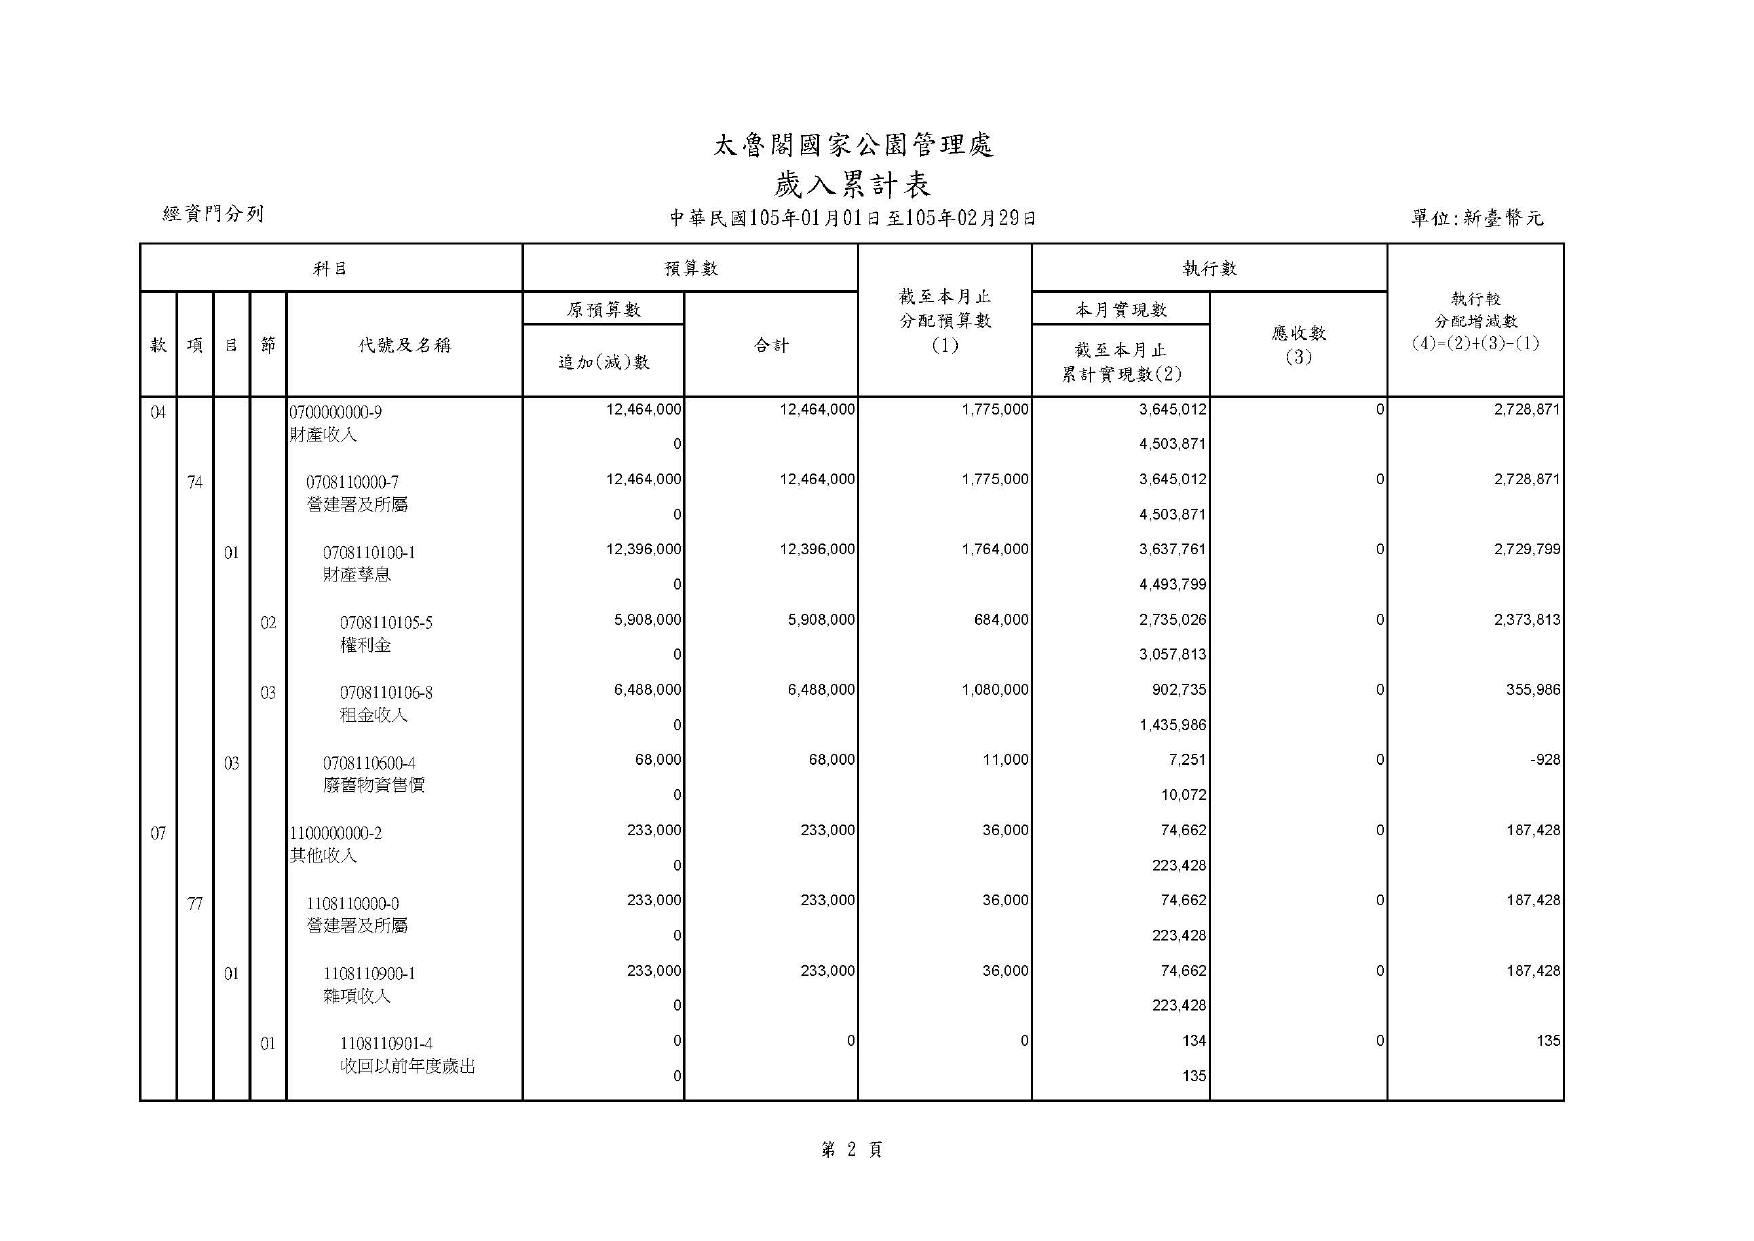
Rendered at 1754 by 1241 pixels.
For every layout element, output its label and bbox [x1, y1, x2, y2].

picture [59, 82, 1646, 1164]
